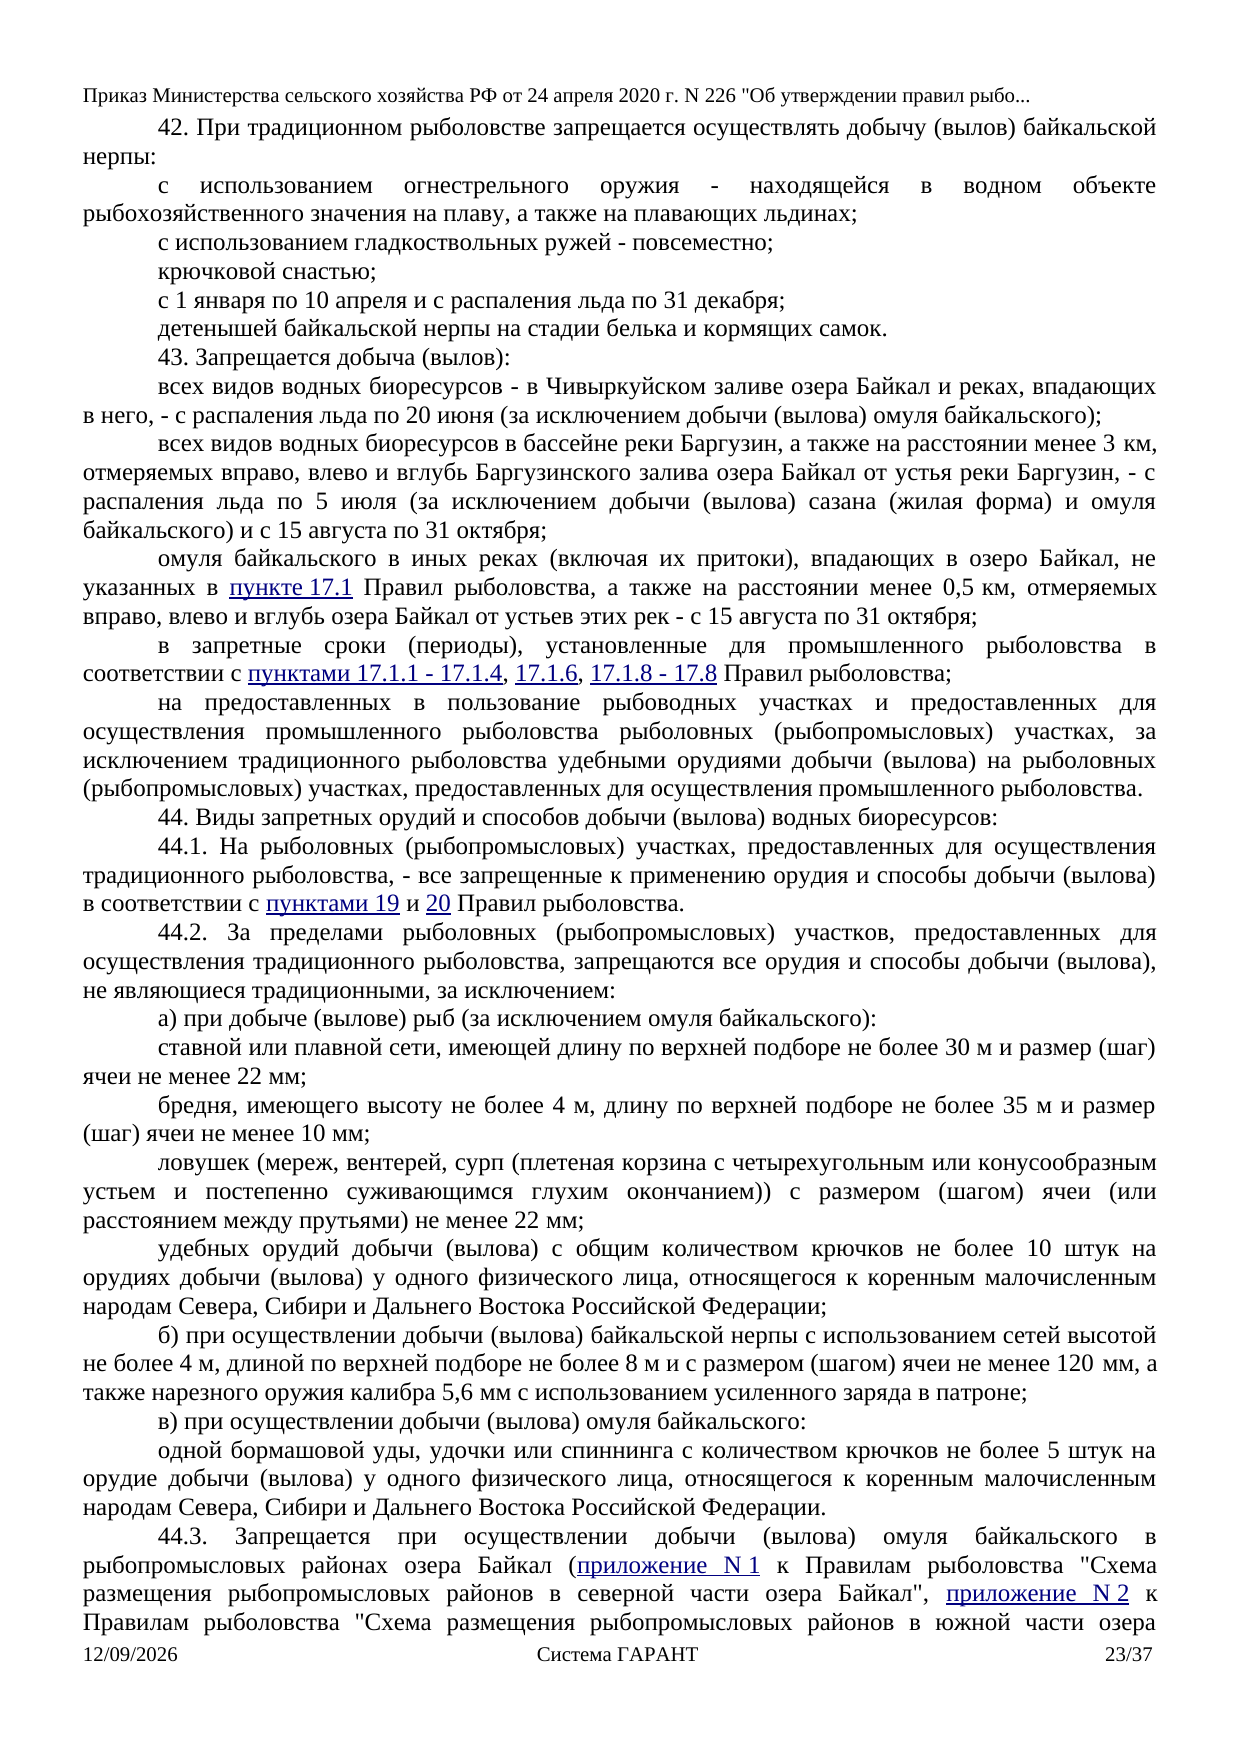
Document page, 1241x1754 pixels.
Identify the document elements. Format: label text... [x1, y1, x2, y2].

text 44.2. За пределами рыболовных (рыбопромысловых) участков, предоставленных для осуществления традиционного рыболовства, запрещаются все орудия и способы добычи (вылова), не являющиеся традиционными, за исключением: [83, 917, 1157, 1003]
text с 1 января по 10 апреля и с распаления льда по 31 декабря; [83, 285, 1157, 313]
text удебных орудий добычи (вылова) с общим количеством крючков не более 10 штук на орудиях добычи (вылова) у одного физического лица, относящегося к коренным малочисленным народам Севера, Сибири и Дальнего Востока Российской Федерации; [83, 1233, 1157, 1320]
text омуля байкальского в иных реках (включая их притоки), впадающих в озеро Байкал, не указанных в пункте 17.1 Правил рыболовства, а также на расстоянии менее 0,5 км, отмеряемых вправо, влево и вглубь озера Байкал от устьев этих рек - с 15 августа по 31 октября; [83, 543, 1157, 630]
text а) при добыче (вылове) рыб (за исключением омуля байкальского): [83, 1003, 1157, 1032]
text 42. При традиционном рыболовстве запрещается осуществлять добычу (вылов) байкальской нерпы: [83, 112, 1157, 170]
text на предоставленных в пользование рыбоводных участках и предоставленных для осуществления промышленного рыболовства рыболовных (рыбопромысловых) участках, за исключением традиционного рыболовства удебными орудиями добычи (вылова) на рыболовных (рыбопромысловых) участках, предоставленных для осуществления промышленного рыболовства. [83, 687, 1157, 802]
text б) при осуществлении добычи (вылова) байкальской нерпы с использованием сетей высотой не более 4 м, длиной по верхней подборе не более 8 м и с размером (шагом) ячеи не менее 120 мм, а также нарезного оружия калибра 5,6 мм с использованием усиленного заряда в патроне; [83, 1320, 1157, 1406]
text бредня, имеющего высоту не более 4 м, длину по верхней подборе не более 35 м и размер (шаг) ячеи не менее 10 мм; [83, 1090, 1157, 1147]
text 44.1. На рыболовных (рыбопромысловых) участках, предоставленных для осуществления традиционного рыболовства, - все запрещенные к применению орудия и способы добычи (вылова) в соответствии с пунктами 19 и 20 Правил рыболовства. [83, 831, 1157, 917]
text ставной или плавной сети, имеющей длину по верхней подборе не более 30 м и размер (шаг) ячеи не менее 22 мм; [83, 1032, 1157, 1090]
text в запретные сроки (периоды), установленные для промышленного рыболовства в соответствии с пунктами 17.1.1 - 17.1.4, 17.1.6, 17.1.8 - 17.8 Правил рыболовства; [83, 630, 1157, 687]
text всех видов водных биоресурсов - в Чивыркуйском заливе озера Байкал и реках, впадающих в него, - с распаления льда по 20 июня (за исключением добычи (вылова) омуля байкальского); [83, 371, 1157, 428]
text ловушек (мереж, вентерей, сурп (плетеная корзина с четырехугольным или конусообразным устьем и постепенно суживающимся глухим окончанием)) с размером (шагом) ячеи (или расстоянием между прутьями) не менее 22 мм; [83, 1147, 1157, 1233]
text 44.3. Запрещается при осуществлении добычи (вылова) омуля байкальского в рыбопромысловых районах озера Байкал (приложение N 1 к Правилам рыболовства "Схема размещения рыбопромысловых районов в северной части озера Байкал", приложение N 2 к Правилам рыболовства "Схема размещения рыбопромысловых районов в южной части озера [83, 1521, 1157, 1636]
text в) при осуществлении добычи (вылова) омуля байкальского: [83, 1406, 1157, 1435]
text одной бормашовой уды, удочки или спиннинга с количеством крючков не более 5 штук на орудие добычи (вылова) у одного физического лица, относящегося к коренным малочисленным народам Севера, Сибири и Дальнего Востока Российской Федерации. [83, 1435, 1157, 1521]
text крючковой снастью; [83, 256, 1157, 285]
text с использованием огнестрельного оружия - находящейся в водном объекте рыбохозяйственного значения на плаву, а также на плавающих льдинах; [83, 170, 1157, 227]
text всех видов водных биоресурсов в бассейне реки Баргузин, а также на расстоянии менее 3 км, отмеряемых вправо, влево и вглубь Баргузинского залива озера Байкал от устья реки Баргузин, - с распаления льда по 5 июля (за исключением добычи (вылова) сазана (жилая форма) и омуля байкальского) и с 15 августа по 31 октября; [83, 428, 1157, 543]
text с использованием гладкоствольных ружей - повсеместно; [83, 227, 1157, 256]
text 44. Виды запретных орудий и способов добычи (вылова) водных биоресурсов: [83, 802, 1157, 831]
text 43. Запрещается добыча (вылов): [83, 342, 1157, 371]
text детенышей байкальской нерпы на стадии белька и кормящих самок. [83, 313, 1157, 342]
